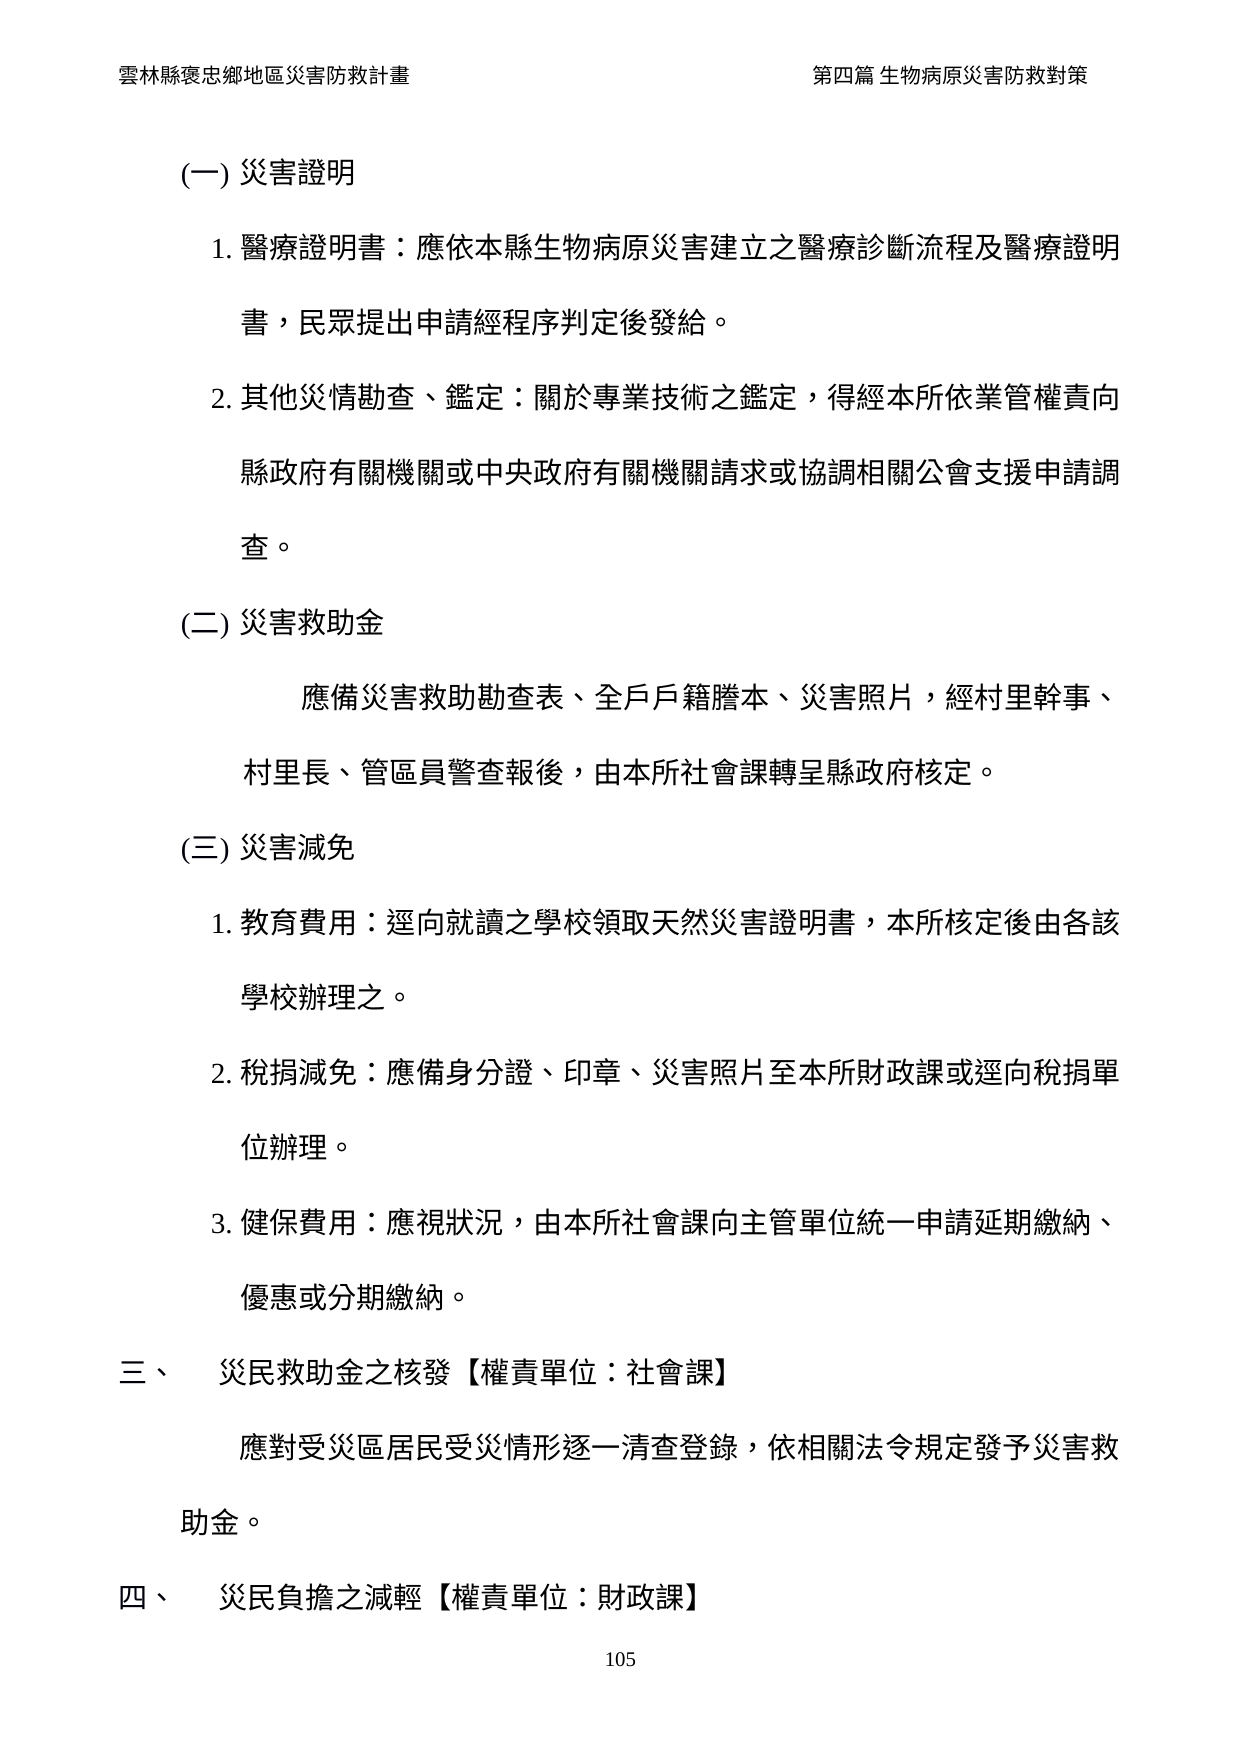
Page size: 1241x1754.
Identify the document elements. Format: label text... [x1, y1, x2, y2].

list 稅捐減免：應備身分證、印章、災害照片至本所財政課或逕向稅捐單位辦理。 [211, 1027, 1122, 1177]
list 教育費用：逕向就讀之學校領取天然災害證明書，本所核定後由各該學校辦理之。 [211, 877, 1122, 1027]
list 災害證明 [181, 127, 1122, 202]
list 健保費用：應視狀況，由本所社會課向主管單位統一申請延期繳納、優惠或分期繳納。 [211, 1177, 1122, 1327]
list 醫療證明書：應依本縣生物病原災害建立之醫療診斷流程及醫療證明書，民眾提出申請經程序判定後發給。 [211, 202, 1122, 352]
list 災害救助金 [181, 577, 1122, 652]
list 其他災情勘查、鑑定：關於專業技術之鑑定，得經本所依業管權責向縣政府有關機關或中央政府有關機關請求或協調相關公會支援申請調查。 [211, 352, 1122, 577]
text 應對受災區居民受災情形逐一清查登錄，依相關法令規定發予災害救助金。 [181, 1402, 1122, 1552]
list 災害減免 [181, 802, 1122, 877]
list 災民救助金之核發【權責單位：社會課】 [118, 1327, 1122, 1402]
text 應備災害救助勘查表、全戶戶籍謄本、災害照片，經村里幹事、村里長、管區員警查報後，由本所社會課轉呈縣政府核定。 [243, 652, 1122, 802]
list 災民負擔之減輕【權責單位：財政課】 [118, 1552, 1122, 1627]
